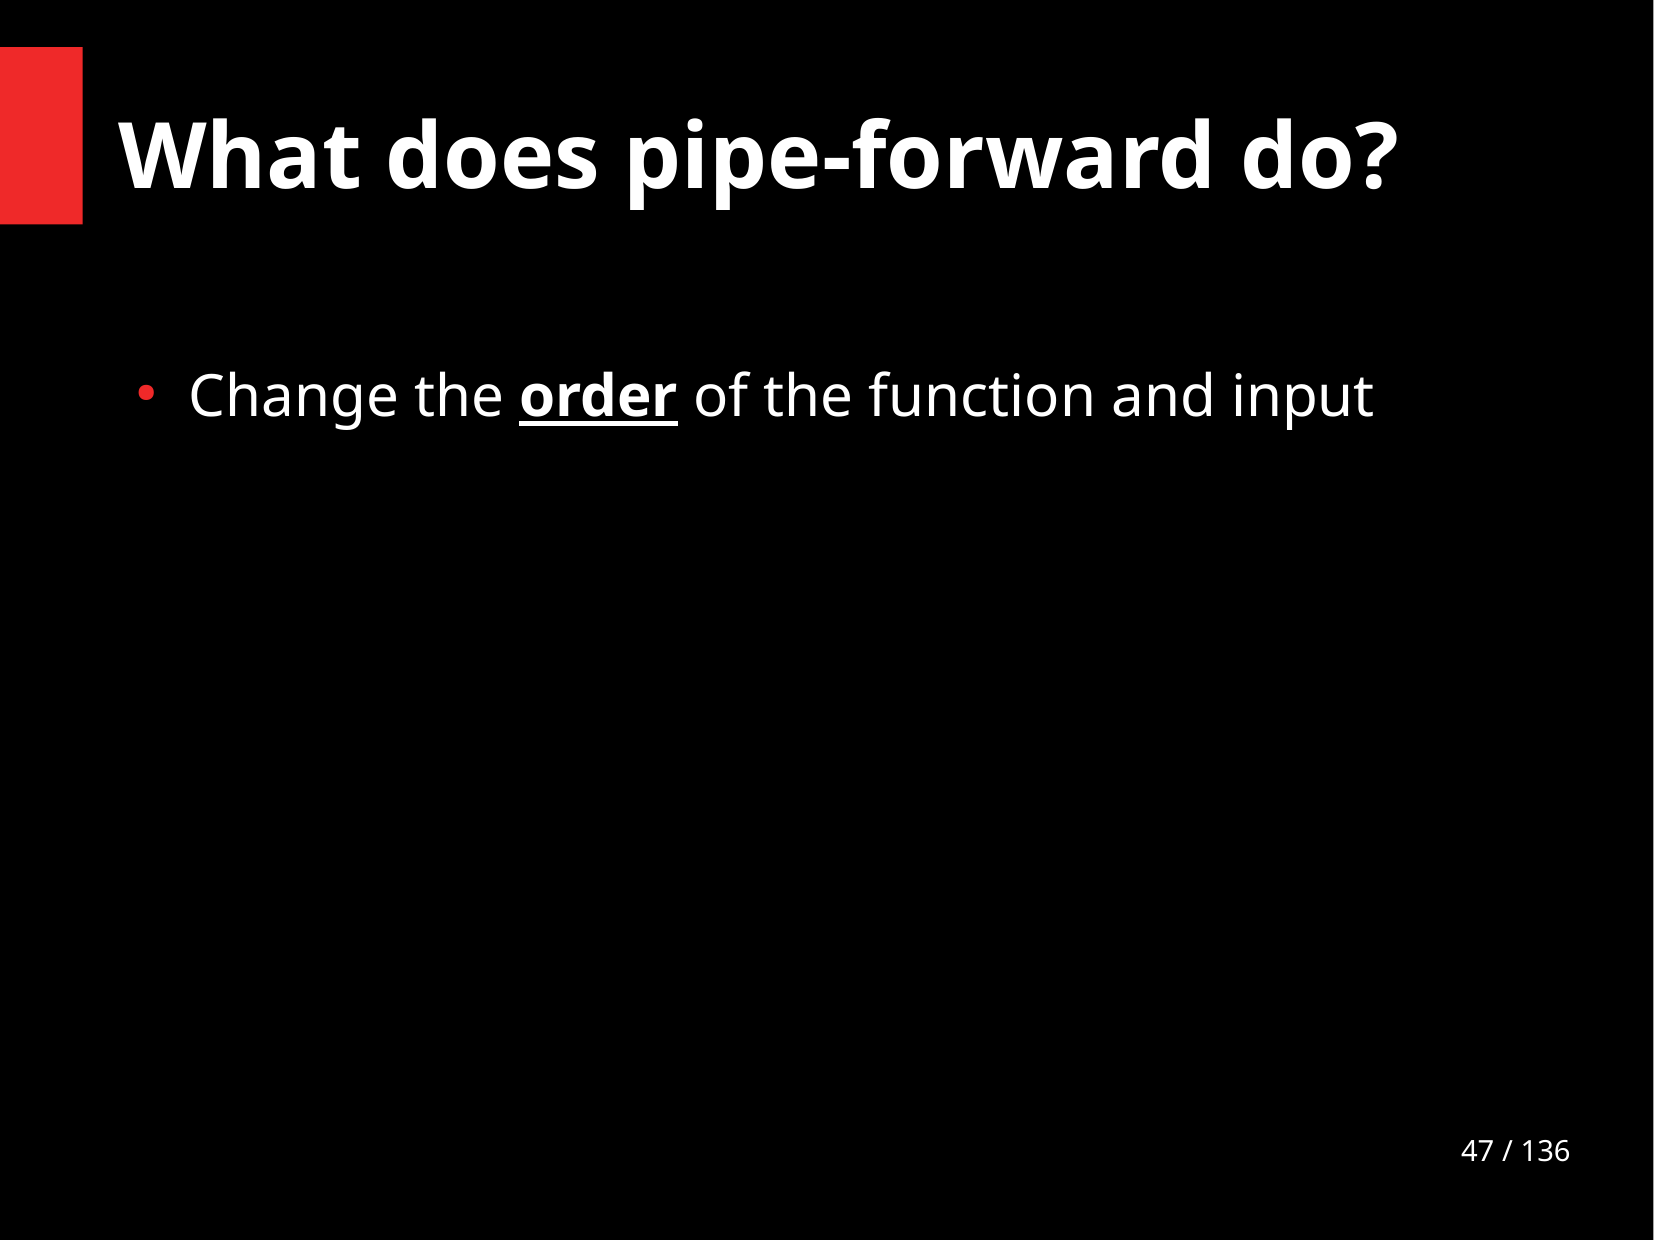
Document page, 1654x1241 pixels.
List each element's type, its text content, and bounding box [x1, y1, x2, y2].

title What does pipe-forward do? [118, 49, 1571, 257]
list Change the order of the function and input [118, 354, 1536, 1074]
